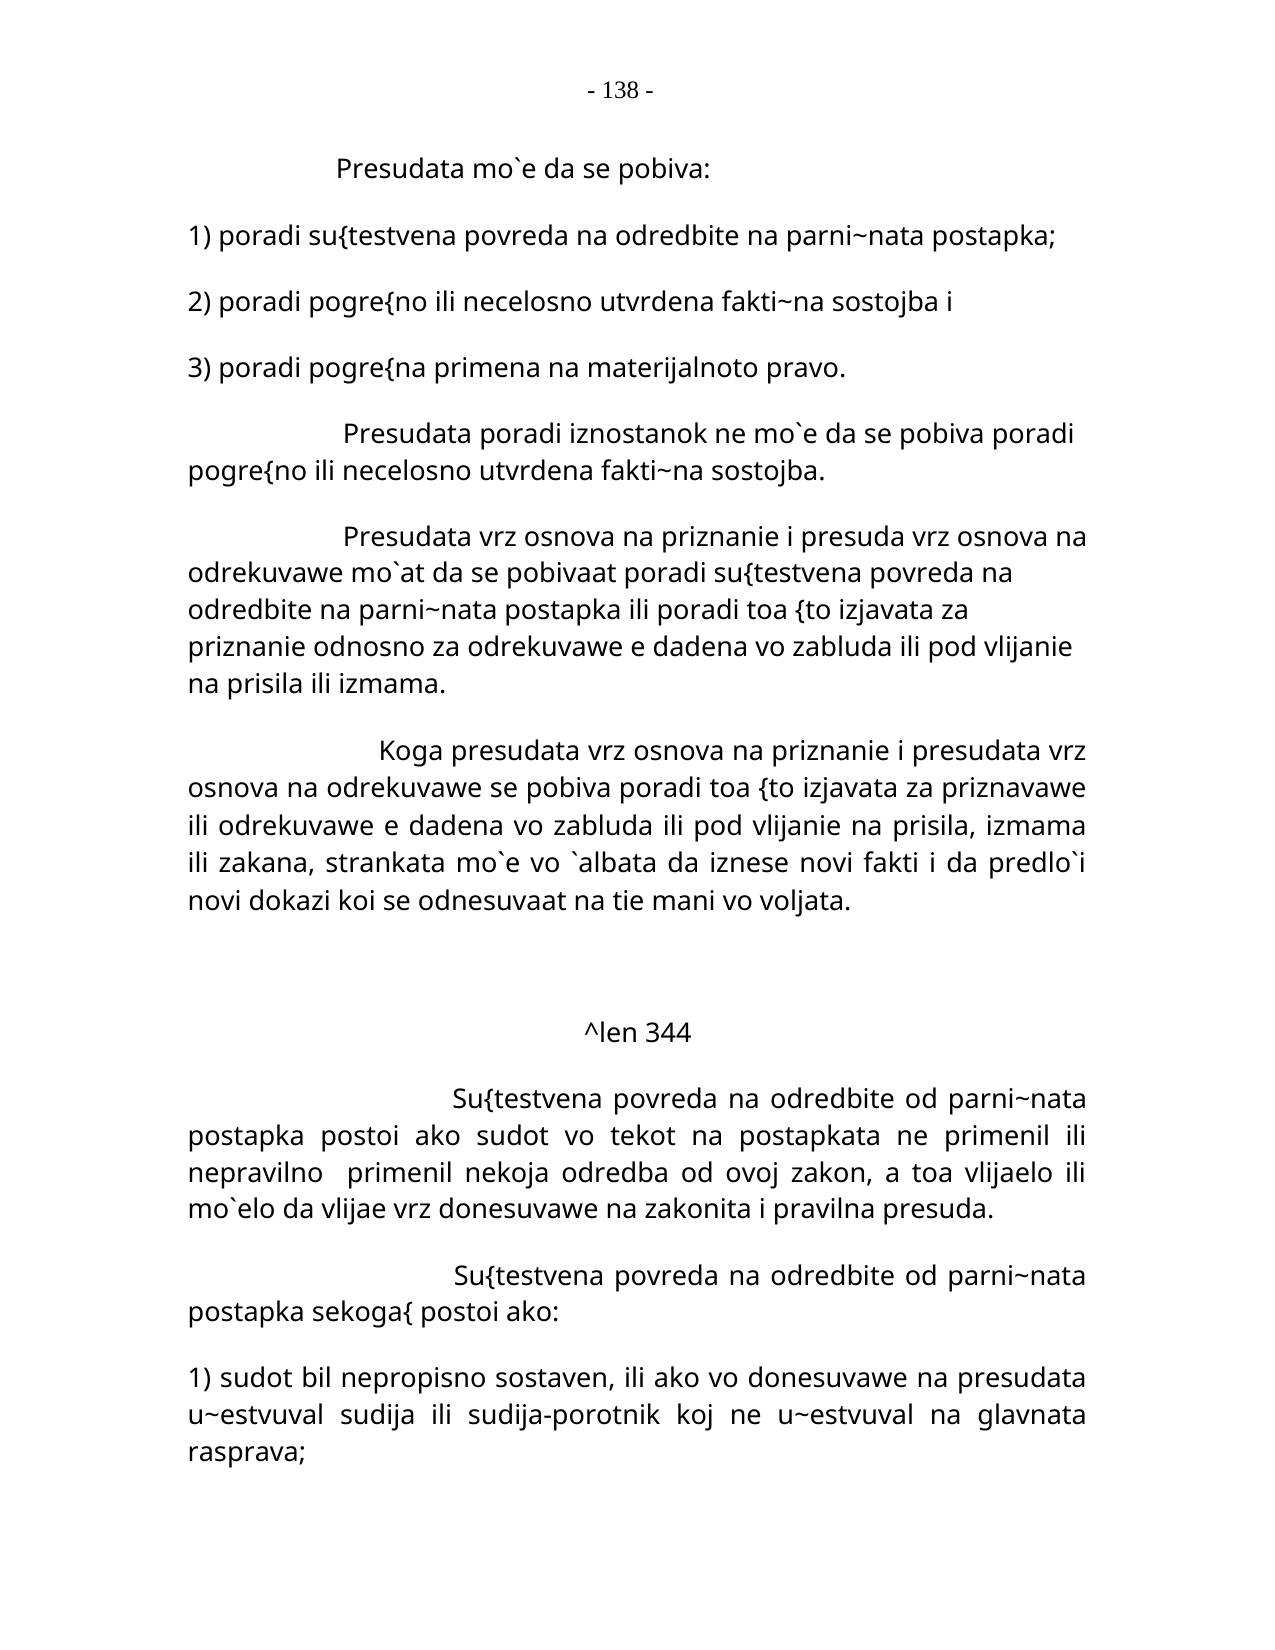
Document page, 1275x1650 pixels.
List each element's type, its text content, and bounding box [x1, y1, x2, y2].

text Su{testvena povreda na odredbite od parni~nata postapka sekoga{ postoi ako: [187, 1256, 1087, 1330]
text 2) poradi pogre{no ili necelosno utvrdena fakti~na sostojba i [187, 282, 1087, 319]
text Presudata poradi iznostanok ne mo`e da se pobiva poradi pogre{no ili necelosno utvrdena fakti~na sostojba. [187, 414, 1087, 488]
text 3) poradi pogre{na primena na materijalnoto pravo. [187, 348, 1087, 385]
text Presudata vrz osnova na priznanie i presuda vrz osnova na odrekuvawe mo`at da se pobivaat poradi su{testvena povreda na odredbite na parni~nata postapka ili poradi toa {to izjavata za priznanie odnosno za odrekuvawe e dadena vo zabluda ili pod vlijanie na prisila ili izmama. [187, 517, 1087, 701]
text 1) poradi su{testvena povreda na odredbite na parni~nata postapka; [187, 216, 1087, 253]
text 1) sudot bil nepropisno sostaven, ili ako vo donesuvawe na presudata u~estvuval sudija ili sudija-porotnik koj ne u~estvuval na glavnata rasprava; [187, 1359, 1087, 1469]
text Su{testvena povreda na odredbite od parni~nata postapka postoi ako sudot vo tekot na postapkata ne primenil ili nepravilno primenil nekoja odredba od ovoj zakon, a toa vlijaelo ili mo`elo da vlijae vrz donesuvawe na zakonita i pravilna presuda. [187, 1079, 1087, 1227]
text Koga presudata vrz osnova na priznanie i presudata vrz osnova na odrekuvawe se pobiva poradi toa {to izjavata za priznavawe ili odrekuvawe e dadena vo zabluda ili pod vlijanie na prisila, izmama ili zakana, strankata mo`e vo `albata da iznese novi fakti i da predlo`i novi dokazi koi se odnesuvaat na tie mani vo voljata. [187, 731, 1087, 918]
text ^len 344 [187, 1013, 1087, 1050]
text Presudata mo`e da se pobiva: [187, 150, 1087, 187]
